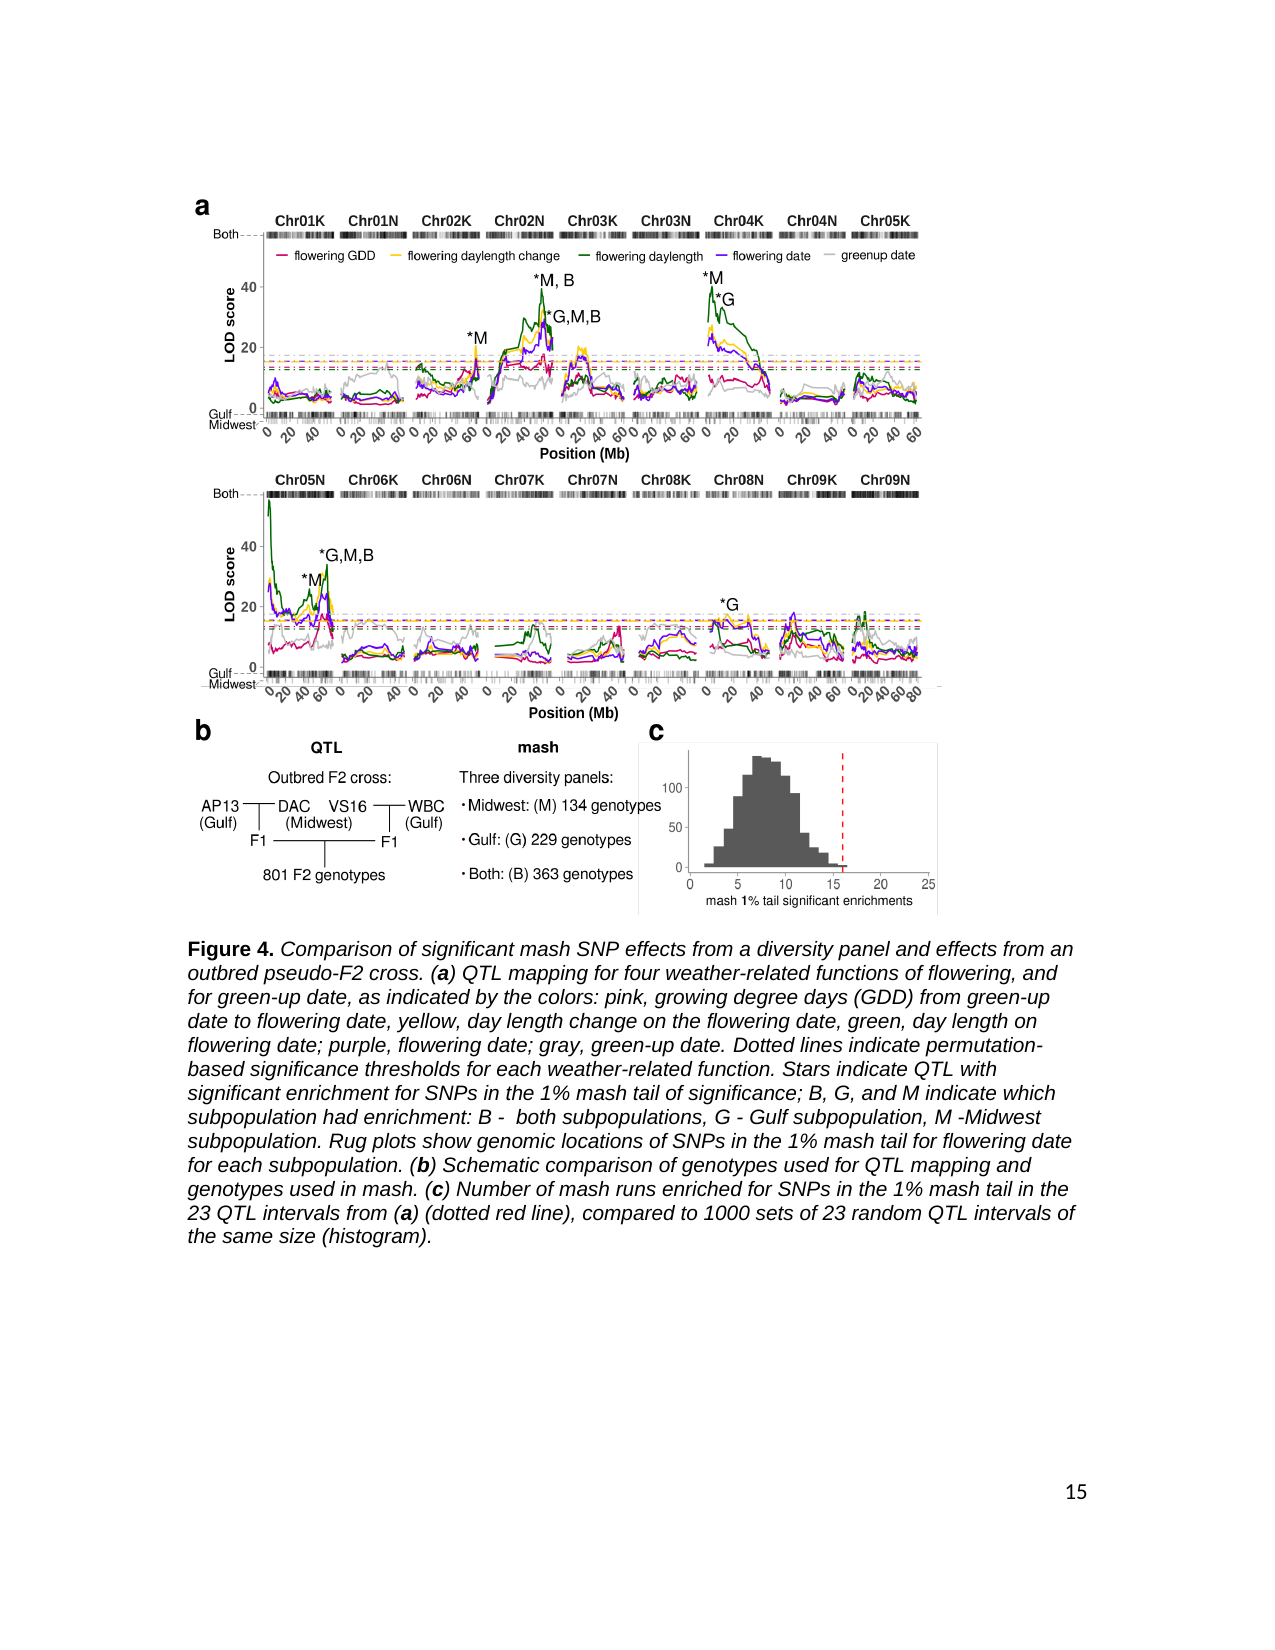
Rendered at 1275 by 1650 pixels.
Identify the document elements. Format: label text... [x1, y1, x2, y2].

text Figure 4. Comparison of significant mash SNP effects from a diversity panel and effects from an outbred pseudo-F2 cross. (a) QTL mapping for four weather-related functions of flowering, and for green-up date, as indicated by the colors: pink, growing degree days (GDD) from green-up date to flowering date, yellow, day length change on the flowering date, green, day length on flowering date; purple, flowering date; gray, green-up date. Dotted lines indicate permutation-based significance thresholds for each weather-related function. Stars indicate QTL with significant enrichment for SNPs in the 1% mash tail of significance; B, G, and M indicate which subpopulation had enrichment: B - both subpopulations, G - Gulf subpopulation, M -Midwest subpopulation. Rug plots show genomic locations of SNPs in the 1% mash tail for flowering date for each subpopulation. (b) Schematic comparison of genotypes used for QTL mapping and genotypes used in mash. (c) Number of mash runs enriched for SNPs in the 1% mash tail in the 23 QTL intervals from (a) (dotted red line), compared to 1000 sets of 23 random QTL intervals of the same size (histogram). [187, 937, 1087, 1248]
